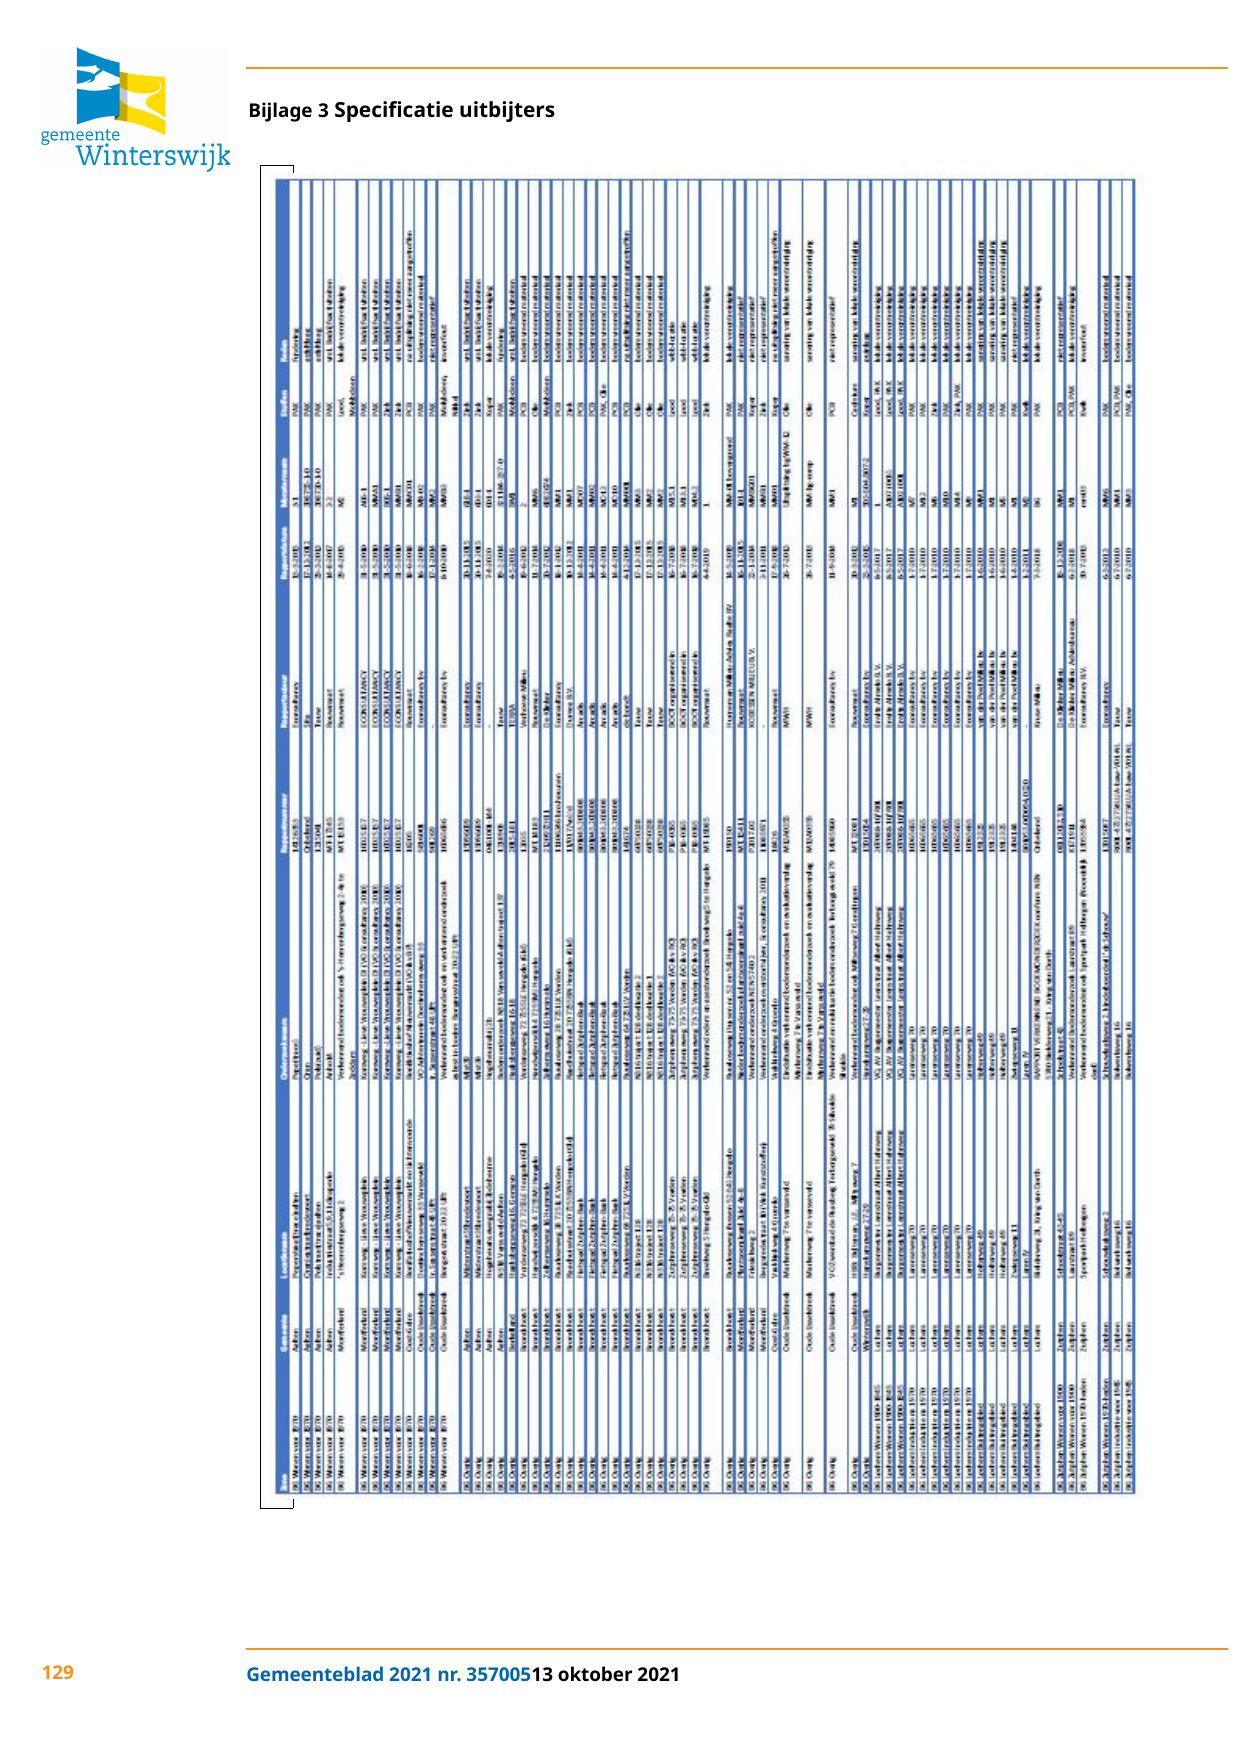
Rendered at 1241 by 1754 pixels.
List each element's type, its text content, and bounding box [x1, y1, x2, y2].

text Bijlage 3 Specificatie uitbijters [248, 95, 1152, 123]
picture [268, 173, 1144, 1499]
picture [41, 47, 231, 172]
picture [225, 153, 231, 162]
